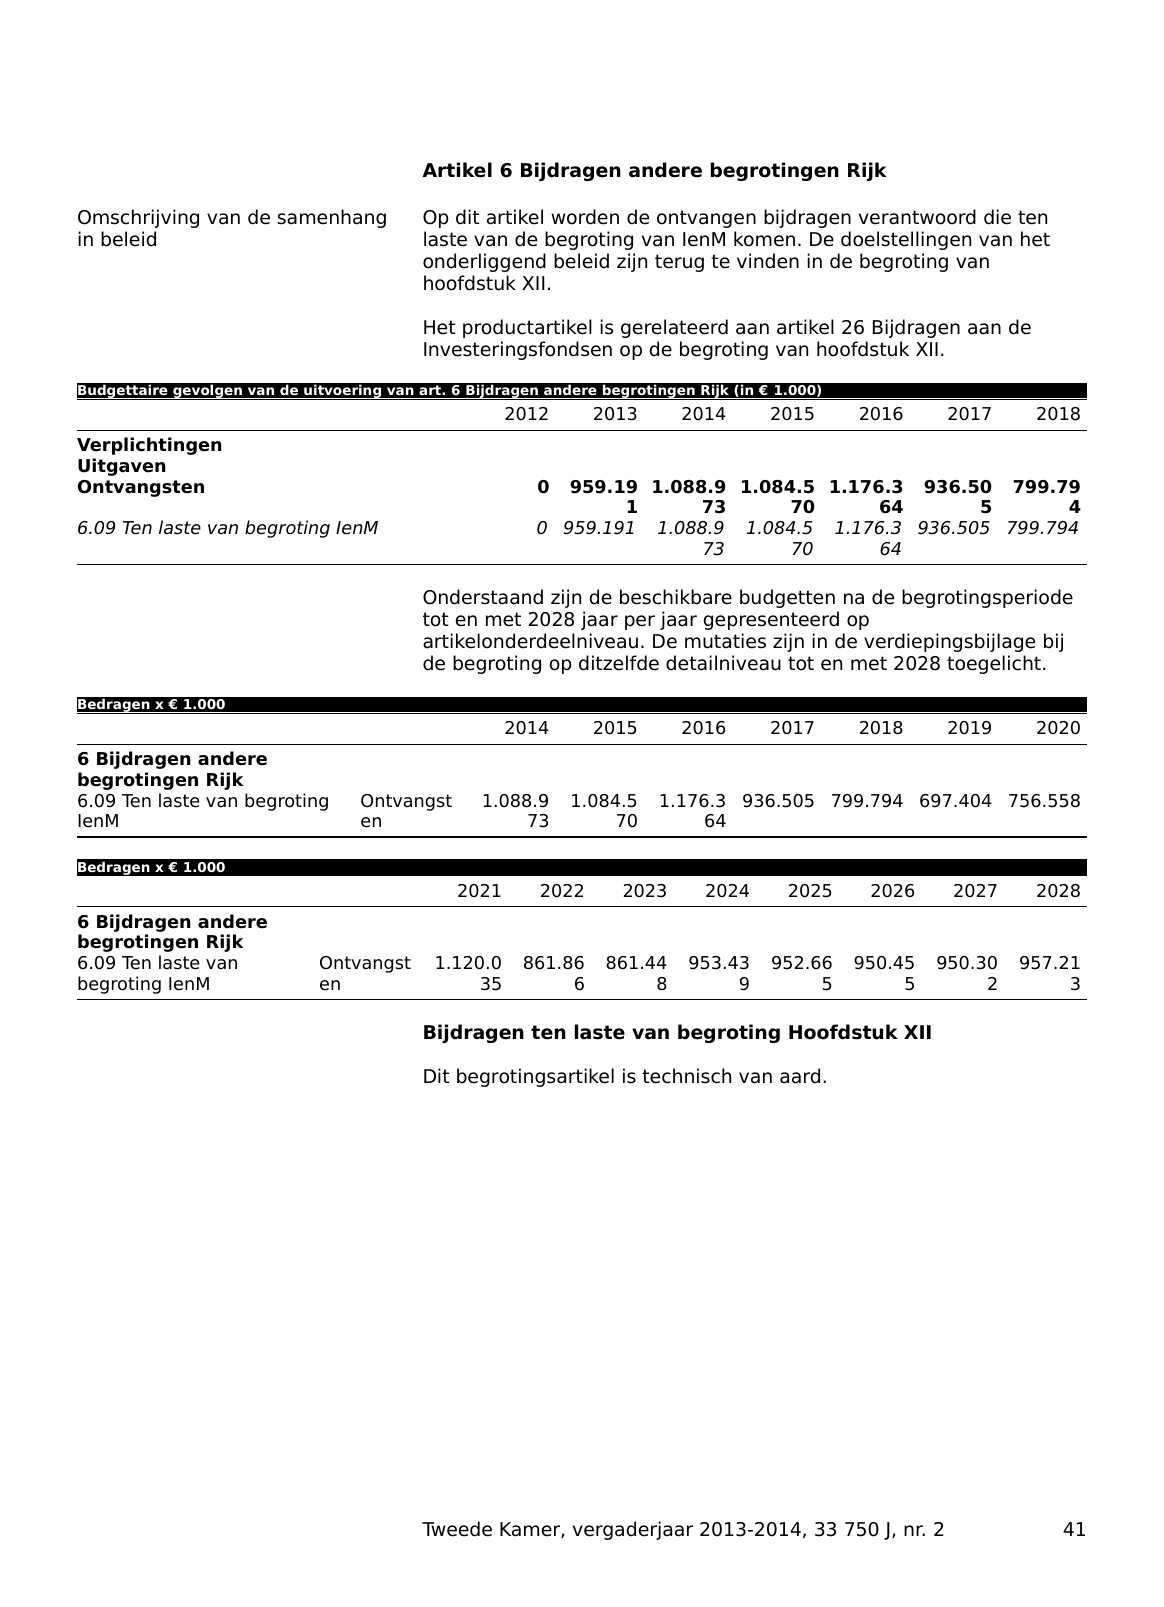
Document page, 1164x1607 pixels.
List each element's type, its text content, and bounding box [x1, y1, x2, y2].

table_cell 2013 [555, 400, 644, 429]
table_cell 6.09 Ten laste van begroting IenM [77, 518, 466, 564]
table_cell [77, 714, 354, 743]
table_cell Verplichtingen [77, 431, 466, 456]
text Onderstaand zijn de beschikbare budgetten na de begrotingsperiode tot en met 2028 jaar per jaar gepresenteerd op artikelonderdeelniveau. De mutaties zijn in de verdiepingsbijlage bij de begroting op ditzelfde detailniveau tot en met 2028 toegelicht. [422, 587, 1087, 675]
table_cell 952.665 [756, 953, 838, 999]
table_cell 2024 [673, 876, 756, 906]
table_cell 1.088.973 [466, 791, 555, 836]
text Dit begrotingsartikel is technisch van aard. [422, 1066, 1087, 1088]
table_cell 2016 [644, 714, 732, 743]
table_cell [909, 456, 998, 477]
table_cell Ontvangsten [77, 477, 466, 518]
table_cell [466, 745, 555, 791]
table_cell 2020 [998, 714, 1087, 743]
table_cell 2015 [732, 400, 821, 429]
table_cell 2019 [909, 714, 998, 743]
table_cell 959.191 [555, 477, 644, 518]
table_cell [998, 456, 1087, 477]
table_cell 799.794 [821, 791, 909, 836]
table_cell 2025 [756, 876, 838, 906]
table_cell 1.176.364 [821, 518, 909, 564]
table_cell [1004, 907, 1087, 953]
table_cell 2018 [998, 400, 1087, 429]
table_cell 6.09 Ten laste van begroting IenM [77, 791, 354, 836]
table_cell 1.088.973 [644, 477, 732, 518]
table_cell [354, 714, 466, 743]
table_cell 2014 [644, 400, 732, 429]
table_cell [555, 431, 644, 456]
table_cell 1.176.364 [821, 477, 909, 518]
table_cell 2027 [921, 876, 1004, 906]
table_cell 950.302 [921, 953, 1004, 999]
table_cell [909, 745, 998, 791]
table_cell Ontvangsten [354, 791, 466, 836]
table_cell [839, 907, 921, 953]
table_cell 2015 [555, 714, 644, 743]
table_header Bedragen x € 1.000 [77, 859, 1087, 875]
table_cell 2026 [839, 876, 921, 906]
table_cell 936.505 [732, 791, 821, 836]
table_cell 2017 [909, 400, 998, 429]
table_cell 6 Bijdragen andere begrotingen Rijk [77, 745, 354, 791]
table_cell 799.794 [998, 477, 1087, 518]
table_cell [821, 431, 909, 456]
subtitle Bijdragen ten laste van begroting Hoofdstuk XII [422, 1022, 1087, 1044]
table_cell 0 [466, 518, 555, 564]
table_cell 6.09 Ten laste van begroting IenM [77, 953, 313, 999]
table_cell [508, 907, 591, 953]
table_cell 2021 [425, 876, 508, 906]
table_cell 950.455 [839, 953, 921, 999]
table_cell [313, 907, 425, 953]
table_cell 697.404 [909, 791, 998, 836]
table_cell 1.084.570 [732, 477, 821, 518]
table_cell [998, 745, 1087, 791]
table_cell 1.120.035 [425, 953, 508, 999]
table_cell 861.448 [591, 953, 673, 999]
table_cell [821, 456, 909, 477]
text Op dit artikel worden de ontvangen bijdragen verantwoord die ten laste van de begroting van IenM komen. De doelstellingen van het onderliggend beleid zijn terug te vinden in de begroting van hoofdstuk XII. [422, 207, 1087, 295]
table_cell 953.439 [673, 953, 756, 999]
table_cell 2018 [821, 714, 909, 743]
table_cell [425, 907, 508, 953]
table_cell [732, 456, 821, 477]
table_cell 1.084.570 [732, 518, 821, 564]
table_header Budgettaire gevolgen van de uitvoering van art. 6 Bijdragen andere begrotingen Rijk (in € 1.000) [77, 383, 1087, 398]
table_cell [909, 431, 998, 456]
table_cell [732, 745, 821, 791]
table_cell 2023 [591, 876, 673, 906]
text Het productartikel is gerelateerd aan artikel 26 Bijdragen aan de Investeringsfondsen op de begroting van hoofdstuk XII. [422, 317, 1087, 361]
table_cell 2017 [732, 714, 821, 743]
table_cell 799.794 [998, 518, 1087, 564]
table_cell [644, 431, 732, 456]
table_cell 2028 [1004, 876, 1087, 906]
table_cell 0 [466, 477, 555, 518]
text Omschrijving van de samenhang in beleid [77, 207, 399, 251]
table_cell Uitgaven [77, 456, 466, 477]
table_cell 936.505 [909, 477, 998, 518]
table_cell [466, 431, 555, 456]
table_cell [756, 907, 838, 953]
table_cell [354, 745, 466, 791]
table_cell Ontvangsten [313, 953, 425, 999]
table_cell [998, 431, 1087, 456]
table_cell 2022 [508, 876, 591, 906]
table_cell [644, 456, 732, 477]
table_cell [591, 907, 673, 953]
table_cell [673, 907, 756, 953]
table_cell 1.084.570 [555, 791, 644, 836]
table_cell 2014 [466, 714, 555, 743]
table_cell 959.191 [555, 518, 644, 564]
table_cell 756.558 [998, 791, 1087, 836]
subtitle Artikel 6 Bijdragen andere begrotingen Rijk [422, 160, 1087, 182]
table_cell [466, 456, 555, 477]
table_cell [821, 745, 909, 791]
table_cell 957.213 [1004, 953, 1087, 999]
table_cell 2016 [821, 400, 909, 429]
table_cell 1.088.973 [644, 518, 732, 564]
table_cell [732, 431, 821, 456]
table_cell [77, 400, 466, 429]
table_cell 2012 [466, 400, 555, 429]
table_cell [555, 456, 644, 477]
table_cell 861.866 [508, 953, 591, 999]
table_cell [555, 745, 644, 791]
table_header Bedragen x € 1.000 [77, 697, 1087, 712]
table_cell [644, 745, 732, 791]
table_cell [921, 907, 1004, 953]
table_cell [77, 876, 313, 906]
table_cell 6 Bijdragen andere begrotingen Rijk [77, 907, 313, 953]
table_cell [313, 876, 425, 906]
table_cell 936.505 [909, 518, 998, 564]
table_cell 1.176.364 [644, 791, 732, 836]
